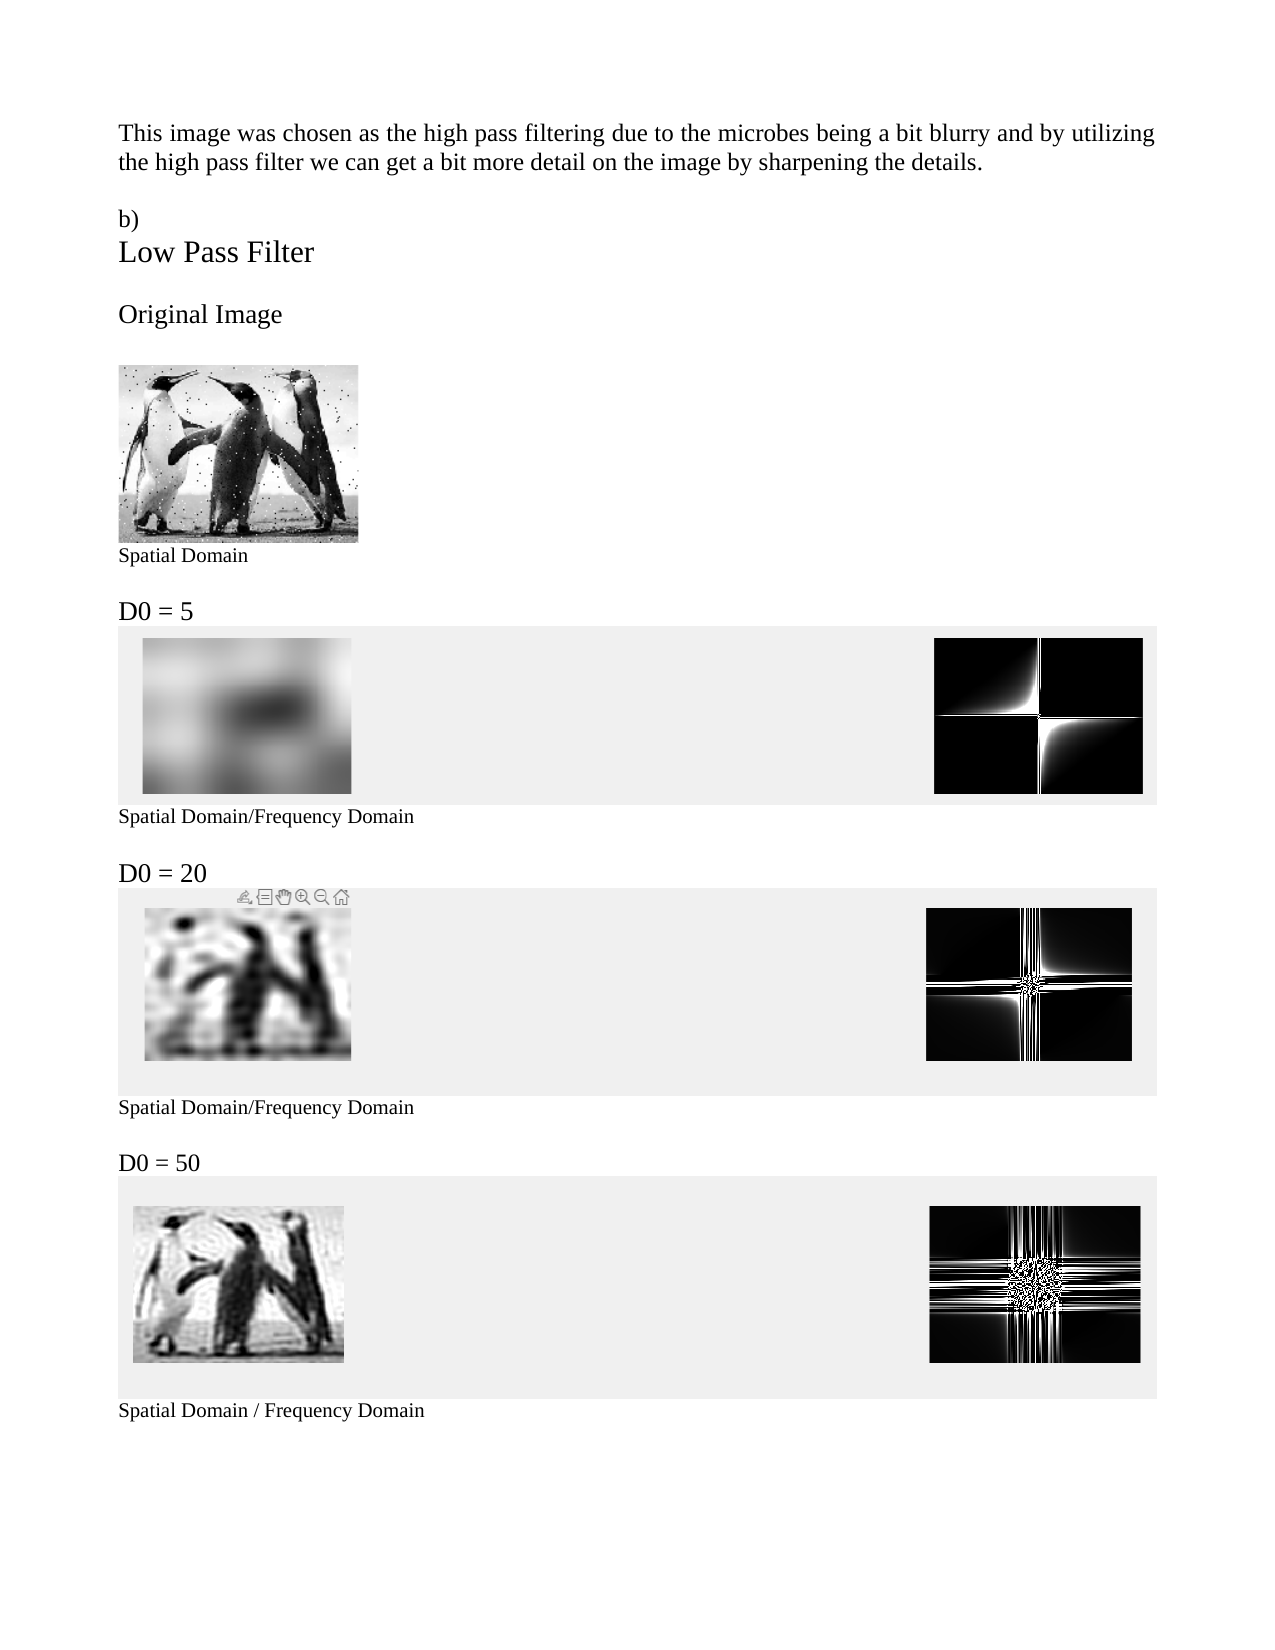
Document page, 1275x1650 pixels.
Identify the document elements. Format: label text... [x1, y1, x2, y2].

text Original Image [118, 298, 1157, 329]
picture [118, 365, 359, 543]
text D0 = 50 [118, 1148, 1157, 1176]
text This image was chosen as the high pass filtering due to the microbes being a bit blurry and by utilizing the high pass filter we can get a bit more detail on the image by sharpening the details. [118, 118, 1157, 176]
picture [118, 888, 1157, 1096]
text D0 = 20 [118, 857, 1157, 888]
text Spatial Domain/Frequency Domain [118, 1096, 1157, 1119]
text D0 = 5 [118, 596, 1157, 626]
text Low Pass Filter [118, 233, 1157, 269]
text Spatial Domain [118, 543, 1157, 567]
picture [118, 1176, 1157, 1399]
text Spatial Domain/Frequency Domain [118, 805, 1157, 828]
text Spatial Domain / Frequency Domain [118, 1399, 1157, 1422]
picture [118, 626, 1157, 805]
text b) [118, 204, 1157, 233]
